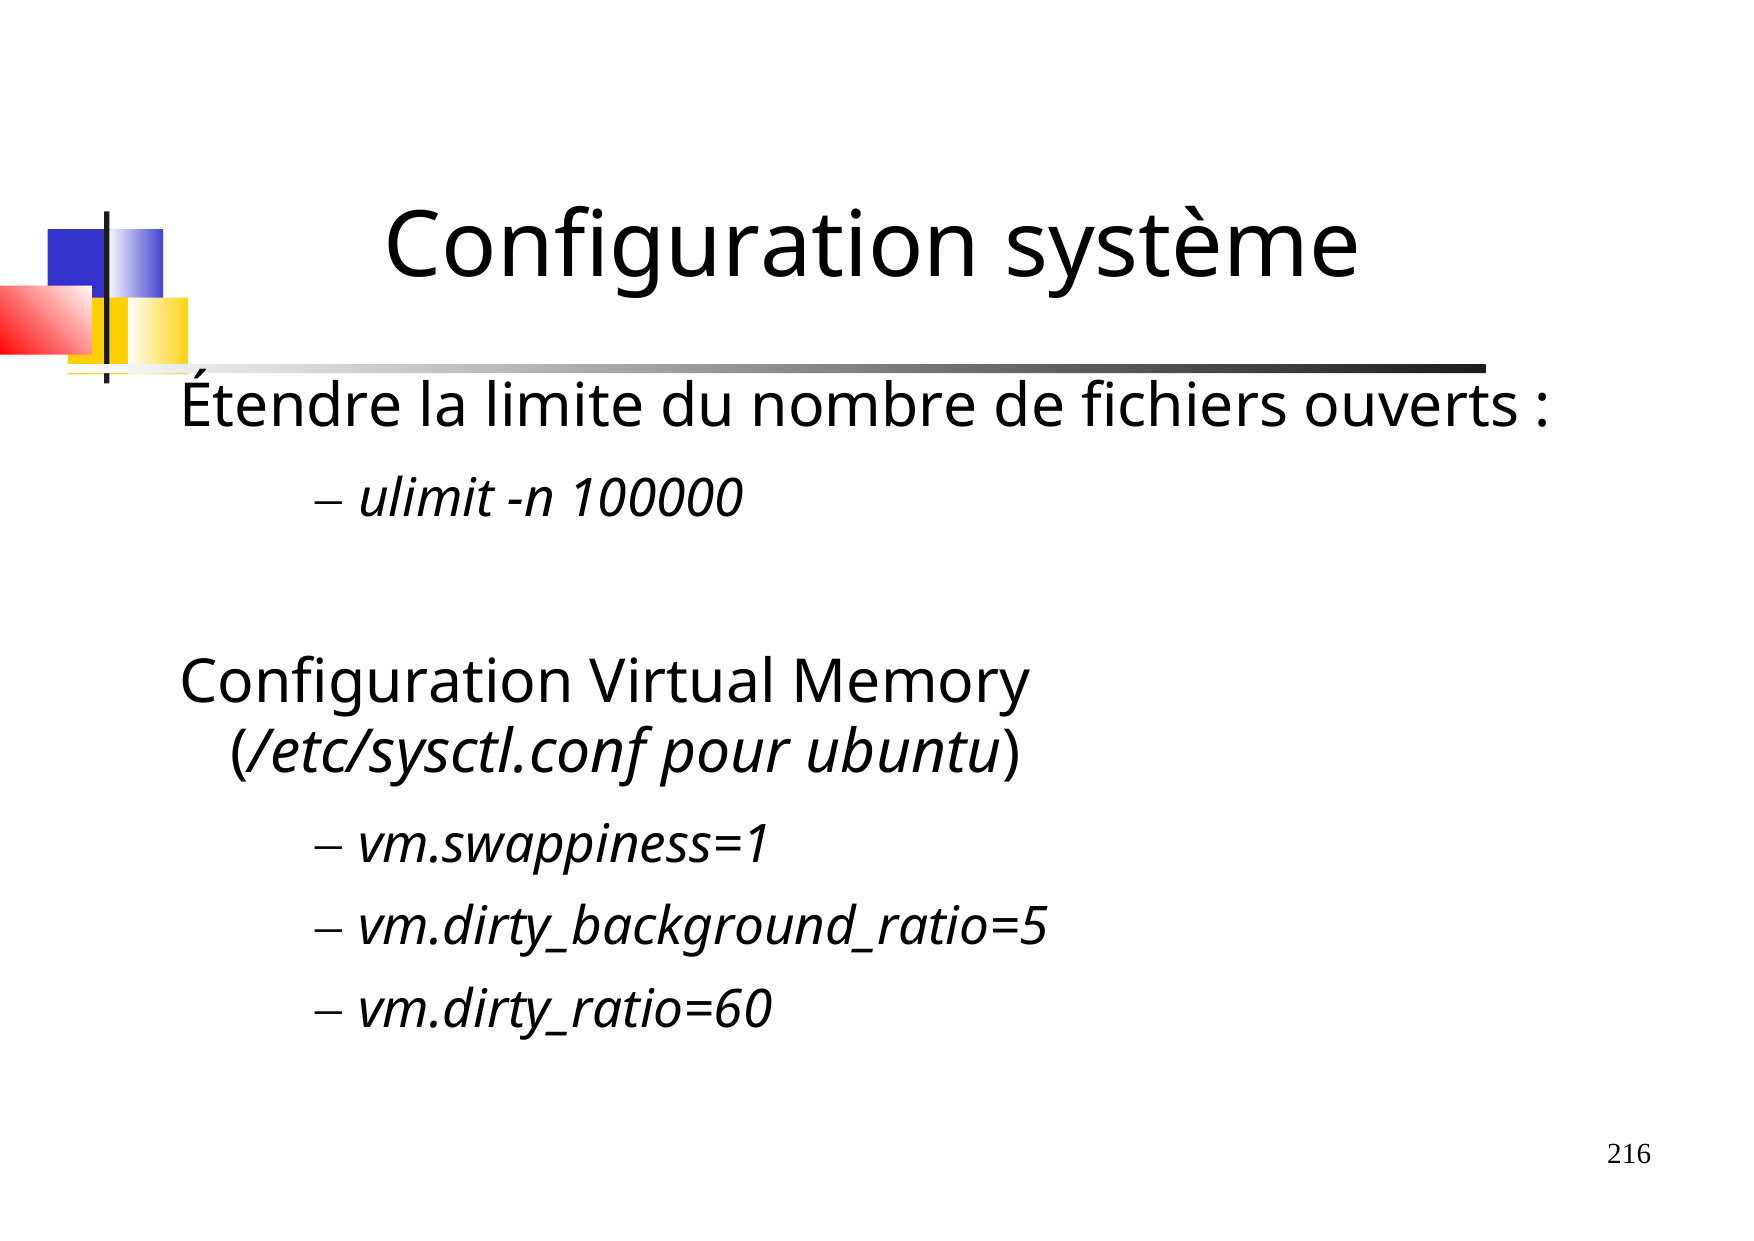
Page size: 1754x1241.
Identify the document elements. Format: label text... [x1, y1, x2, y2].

title Configuration système [179, 139, 1567, 351]
list Étendre la limite du nombre de fichiers ouverts : ulimit -n 100000 Configuration Virtual Memory (/etc/sysctl.conf pour ubuntu) vm.swappiness=1 vm.dirty_background_ratio=5 vm.dirty_ratio=60 [179, 371, 1567, 1091]
